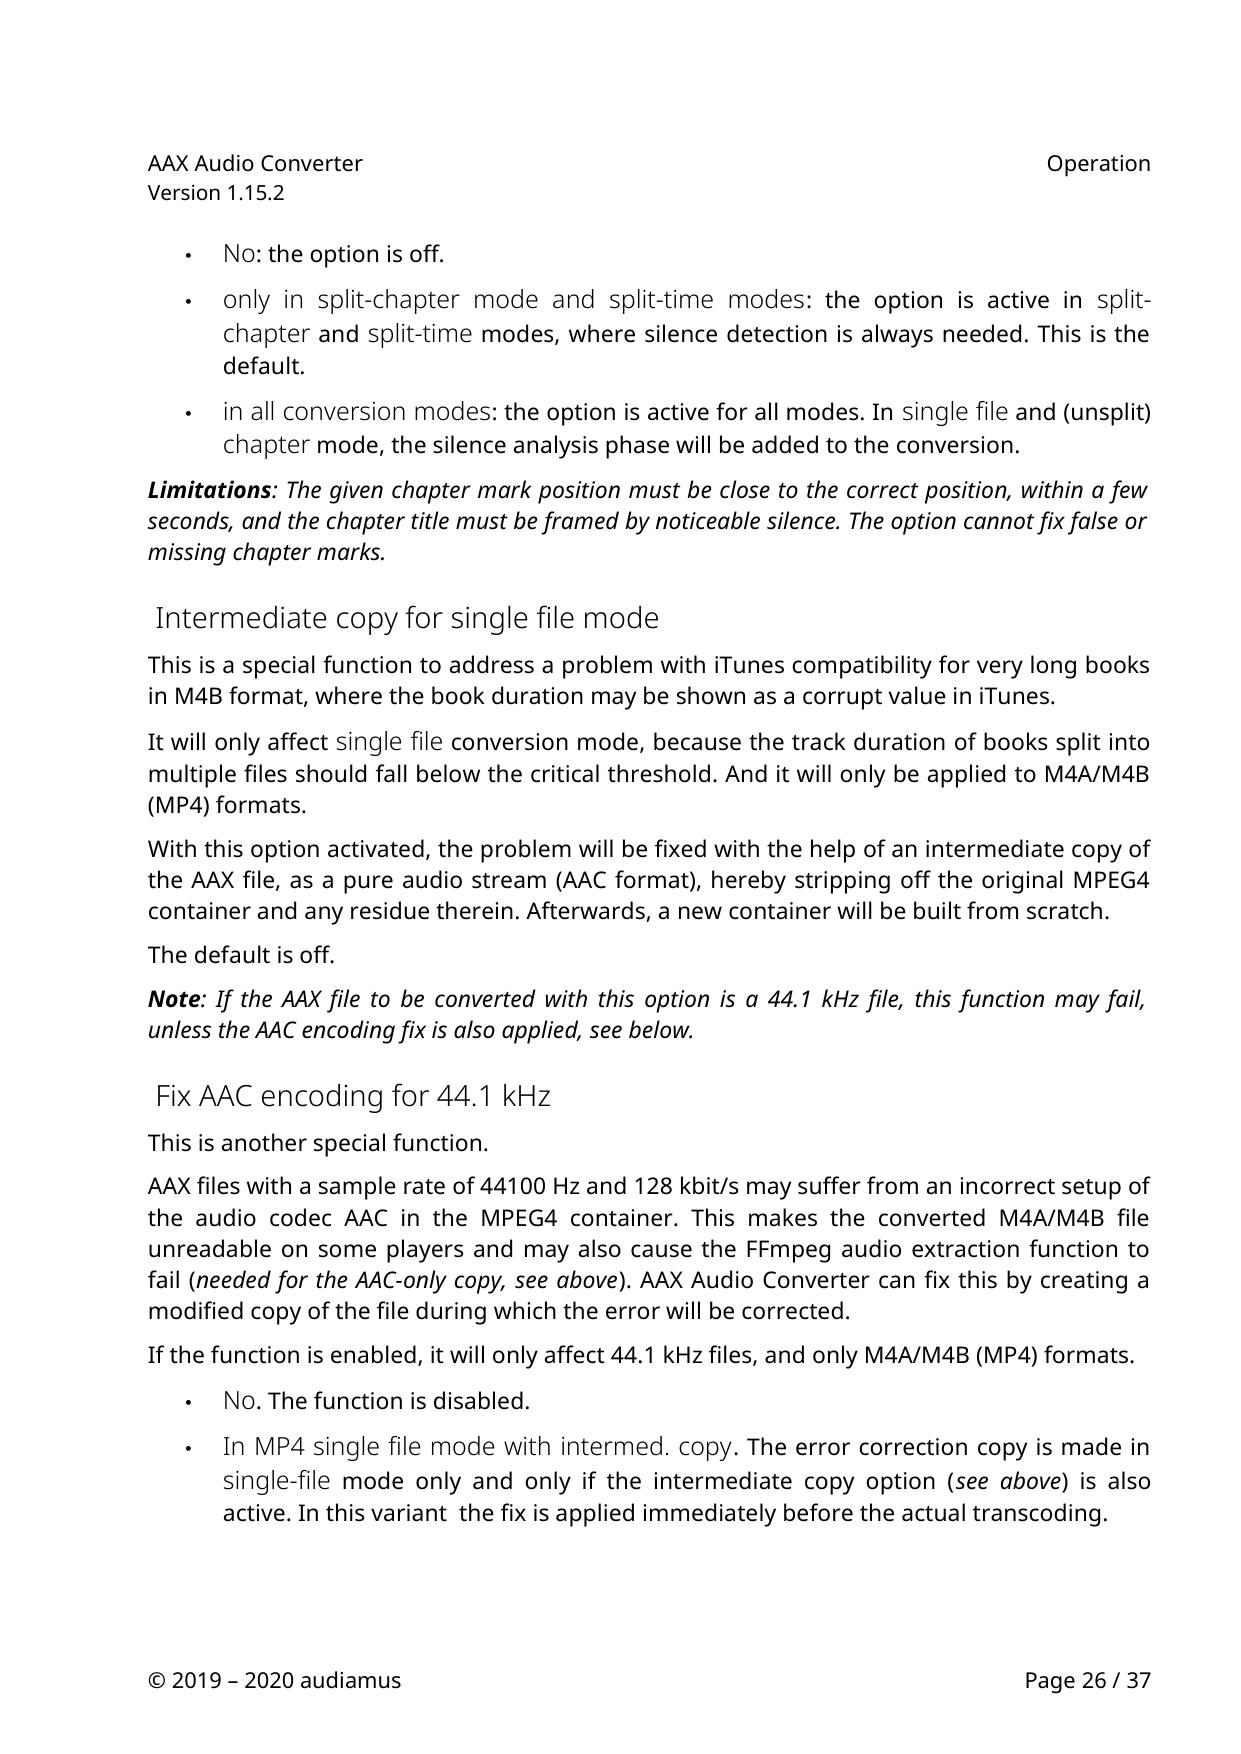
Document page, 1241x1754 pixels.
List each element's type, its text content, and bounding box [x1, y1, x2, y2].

text This is another special function. [148, 1127, 1152, 1158]
text This is a special function to address a problem with iTunes compatibility for very long books in M4B format, where the book duration may be shown as a corrupt value in iTunes. [148, 649, 1152, 711]
list in all conversion modes: the option is active for all modes. In single file and (unsplit) chapter mode, the silence analysis phase will be added to the conversion. [185, 393, 1152, 461]
text AAX files with a sample rate of 44100 Hz and 128 kbit/s may suffer from an incorrect setup of the audio codec AAC in the MPEG4 container. This makes the converted M4A/M4B file unreadable on some players and may also cause the FFmpeg audio extraction function to fail (needed for the AAC-only copy, see above). AAX Audio Converter can fix this by creating a modified copy of the file during which the error will be corrected. [148, 1170, 1152, 1327]
text Limitations: The given chapter mark position must be close to the correct position, within a few seconds, and the chapter title must be framed by noticeable silence. The option cannot fix false or missing chapter marks. [148, 473, 1152, 567]
text With this option activated, the problem will be fixed with the help of an intermediate copy of the AAX file, as a pure audio stream (AAC format), hereby stripping off the original MPEG4 container and any residue therein. Afterwards, a new container will be built from scratch. [148, 833, 1152, 926]
text If the function is enabled, it will only affect 44.1 kHz files, and only M4A/M4B (MP4) formats. [148, 1339, 1152, 1370]
list No: the option is off. [185, 235, 1152, 269]
subtitle Fix AAC encoding for 44.1 kHz [148, 1075, 1152, 1115]
list only in split-chapter mode and split-time modes: the option is active in split-chapter and split-time modes, where silence detection is always needed. This is the default. [185, 282, 1152, 381]
list No. The function is disabled. [185, 1383, 1152, 1417]
subtitle Intermediate copy for single file mode [148, 597, 1152, 637]
text Note: If the AAX file to be converted with this option is a 44.1 kHz file, this function may fail, unless the AAC encoding fix is also applied, see below. [148, 982, 1152, 1045]
text The default is off. [148, 939, 1152, 970]
text It will only affect single file conversion mode, because the track duration of books split into multiple files should fall below the critical threshold. And it will only be applied to M4A/M4B (MP4) formats. [148, 724, 1152, 820]
list In MP4 single file mode with intermed. copy. The error correction copy is made in single-file mode only and only if the intermediate copy option (see above) is also active. In this variant the fix is applied immediately before the actual transcoding. [185, 1429, 1152, 1528]
